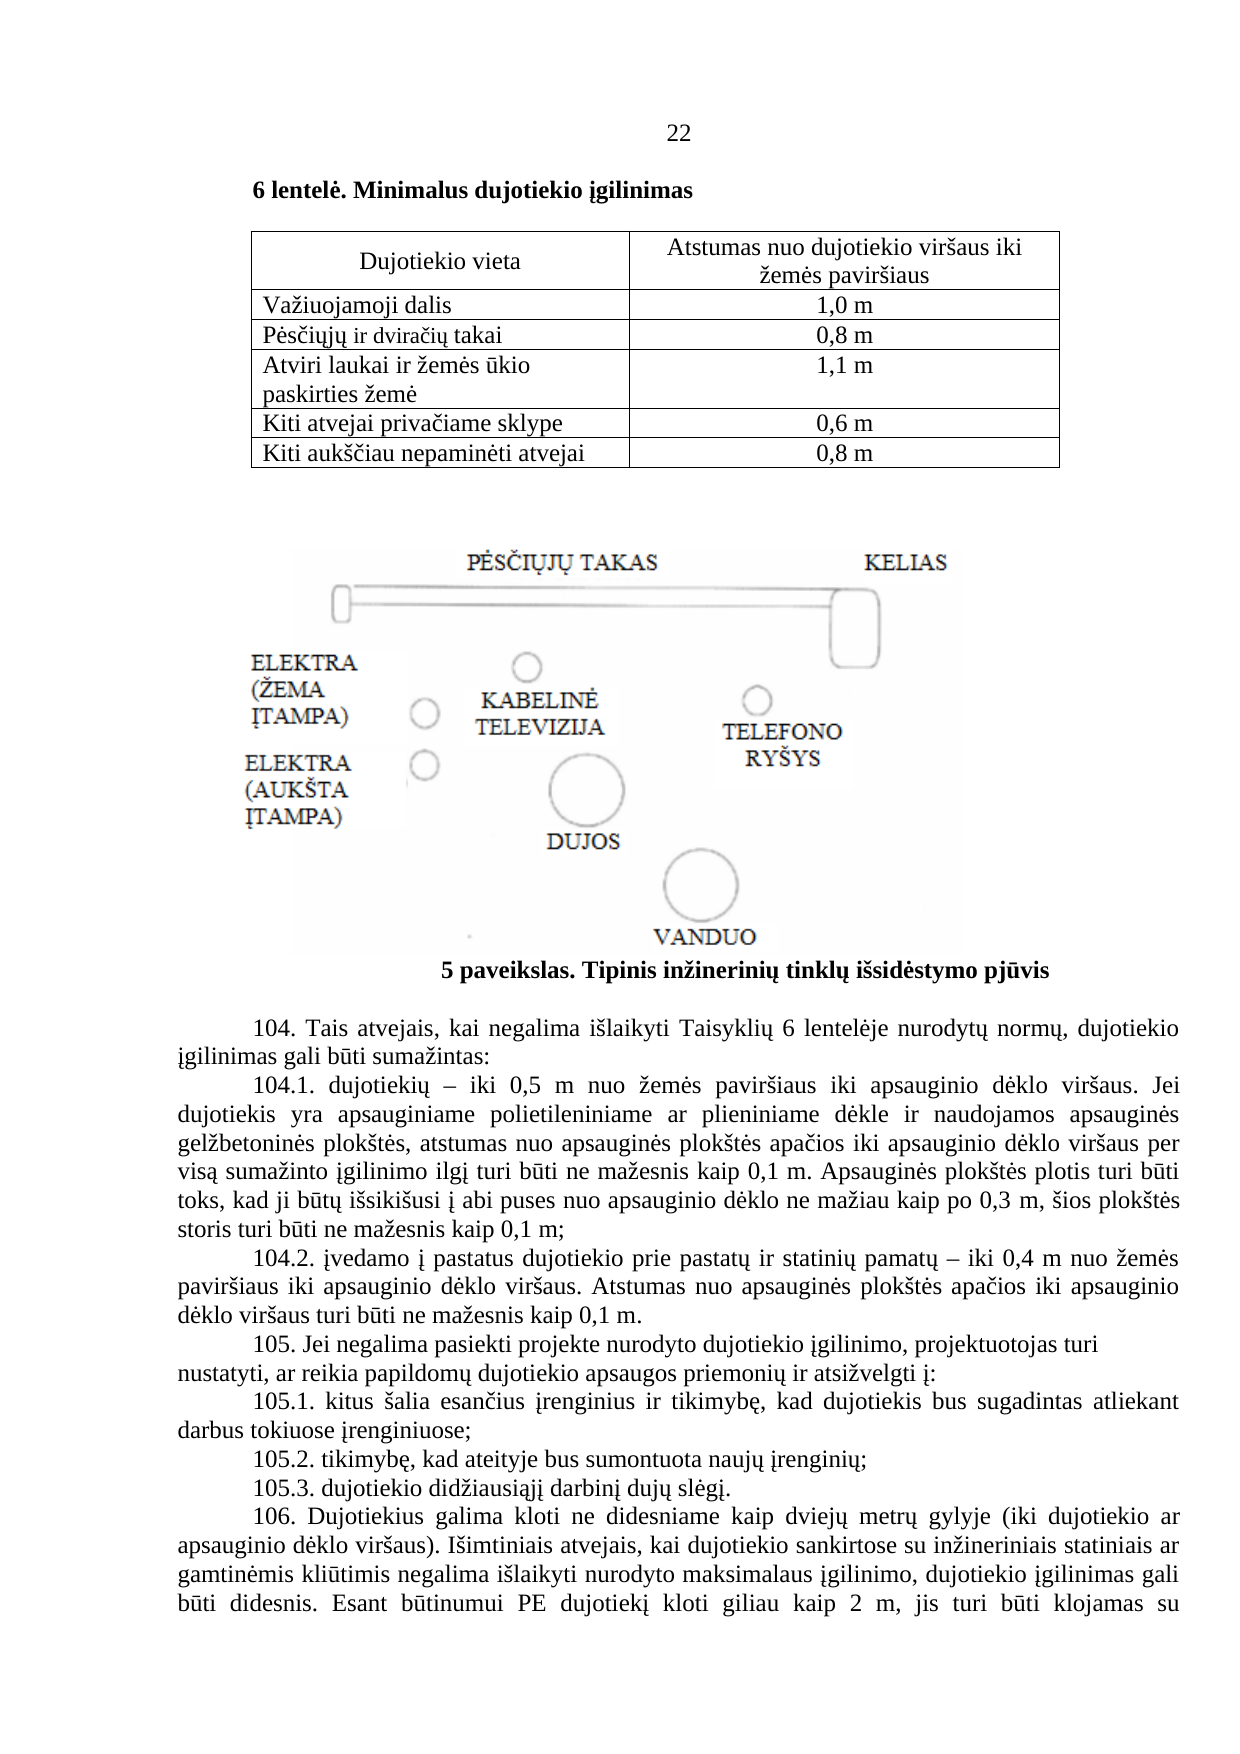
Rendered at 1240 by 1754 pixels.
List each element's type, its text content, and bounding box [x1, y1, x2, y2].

table_cell Kiti atvejai privačiame sklype [252, 409, 629, 437]
text 104.2. įvedamo į pastatus dujotiekio prie pastatų ir statinių pamatų – iki 0,4 m nuo žemės paviršiaus iki apsauginio dėklo viršaus. Atstumas nuo apsauginės plokštės apačios iki apsauginio dėklo viršaus turi būti ne mažesnis kaip 0,1 m. [177, 1243, 1181, 1329]
text 6 lentelė. Minimalus dujotiekio įgilinimas [177, 176, 1181, 204]
text 106. Dujotiekius galima kloti ne didesniame kaip dviejų metrų gylyje (iki dujotiekio ar apsauginio dėklo viršaus). Išimtiniais atvejais, kai dujotiekio sankirtose su inžineriniais statiniais ar gamtinėmis kliūtimis negalima išlaikyti nurodyto maksimalaus įgilinimo, dujotiekio įgilinimas gali būti didesnis. Esant būtinumui PE dujotiekį kloti giliau kaip 2 m, jis turi būti klojamas su [177, 1501, 1181, 1616]
table_header Dujotiekio vieta [252, 232, 629, 289]
table_cell 1,1 m [630, 350, 1059, 407]
table_cell 0,8 m [630, 438, 1059, 467]
table_cell Atviri laukai ir žemės ūkio paskirties žemė [252, 350, 629, 407]
text 5 paveikslas. Tipinis inžinerinių tinklų išsidėstymo pjūvis [310, 955, 1181, 984]
text 104. Tais atvejais, kai negalima išlaikyti Taisyklių 6 lentelėje nurodytų normų, dujotiekio įgilinimas gali būti sumažintas: [177, 1013, 1181, 1070]
table_cell 1,0 m [630, 290, 1059, 319]
text 105. Jei negalima pasiekti projekte nurodyto dujotiekio įgilinimo, projektuotojas turi nustatyti, ar reikia papildomų dujotiekio apsaugos priemonių ir atsižvelgti į: [177, 1329, 1181, 1386]
table_cell 0,6 m [630, 409, 1059, 437]
text 104.1. dujotiekių – iki 0,5 m nuo žemės paviršiaus iki apsauginio dėklo viršaus. Jei dujotiekis yra apsauginiame polietileniniame ar plieniniame dėkle ir naudojamos apsauginės gelžbetoninės plokštės, atstumas nuo apsauginės plokštės apačios iki apsauginio dėklo viršaus per visą sumažinto įgilinimo ilgį turi būti ne mažesnis kaip 0,1 m. Apsauginės plokštės plotis turi būti toks, kad ji būtų išsikišusi į abi puses nuo apsauginio dėklo ne mažiau kaip po 0,3 m, šios plokštės storis turi būti ne mažesnis kaip 0,1 m; [177, 1070, 1181, 1243]
table_header Atstumas nuo dujotiekio viršaus iki žemės paviršiaus [630, 232, 1059, 289]
table_cell 0,8 m [630, 320, 1059, 349]
text 105.1. kitus šalia esančius įrenginius ir tikimybę, kad dujotiekis bus sugadintas atliekant darbus tokiuose įrenginiuose; [177, 1386, 1181, 1444]
table_cell Kiti aukščiau nepaminėti atvejai [252, 438, 629, 467]
table_cell Važiuojamoji dalis [252, 290, 629, 319]
text 105.2. tikimybę, kad ateityje bus sumontuota naujų įrenginių; [177, 1444, 1181, 1473]
table_cell Pėsčiųjų ir dviračių takai [252, 320, 629, 349]
text 105.3. dujotiekio didžiausiąjį darbinį dujų slėgį. [177, 1473, 1181, 1501]
